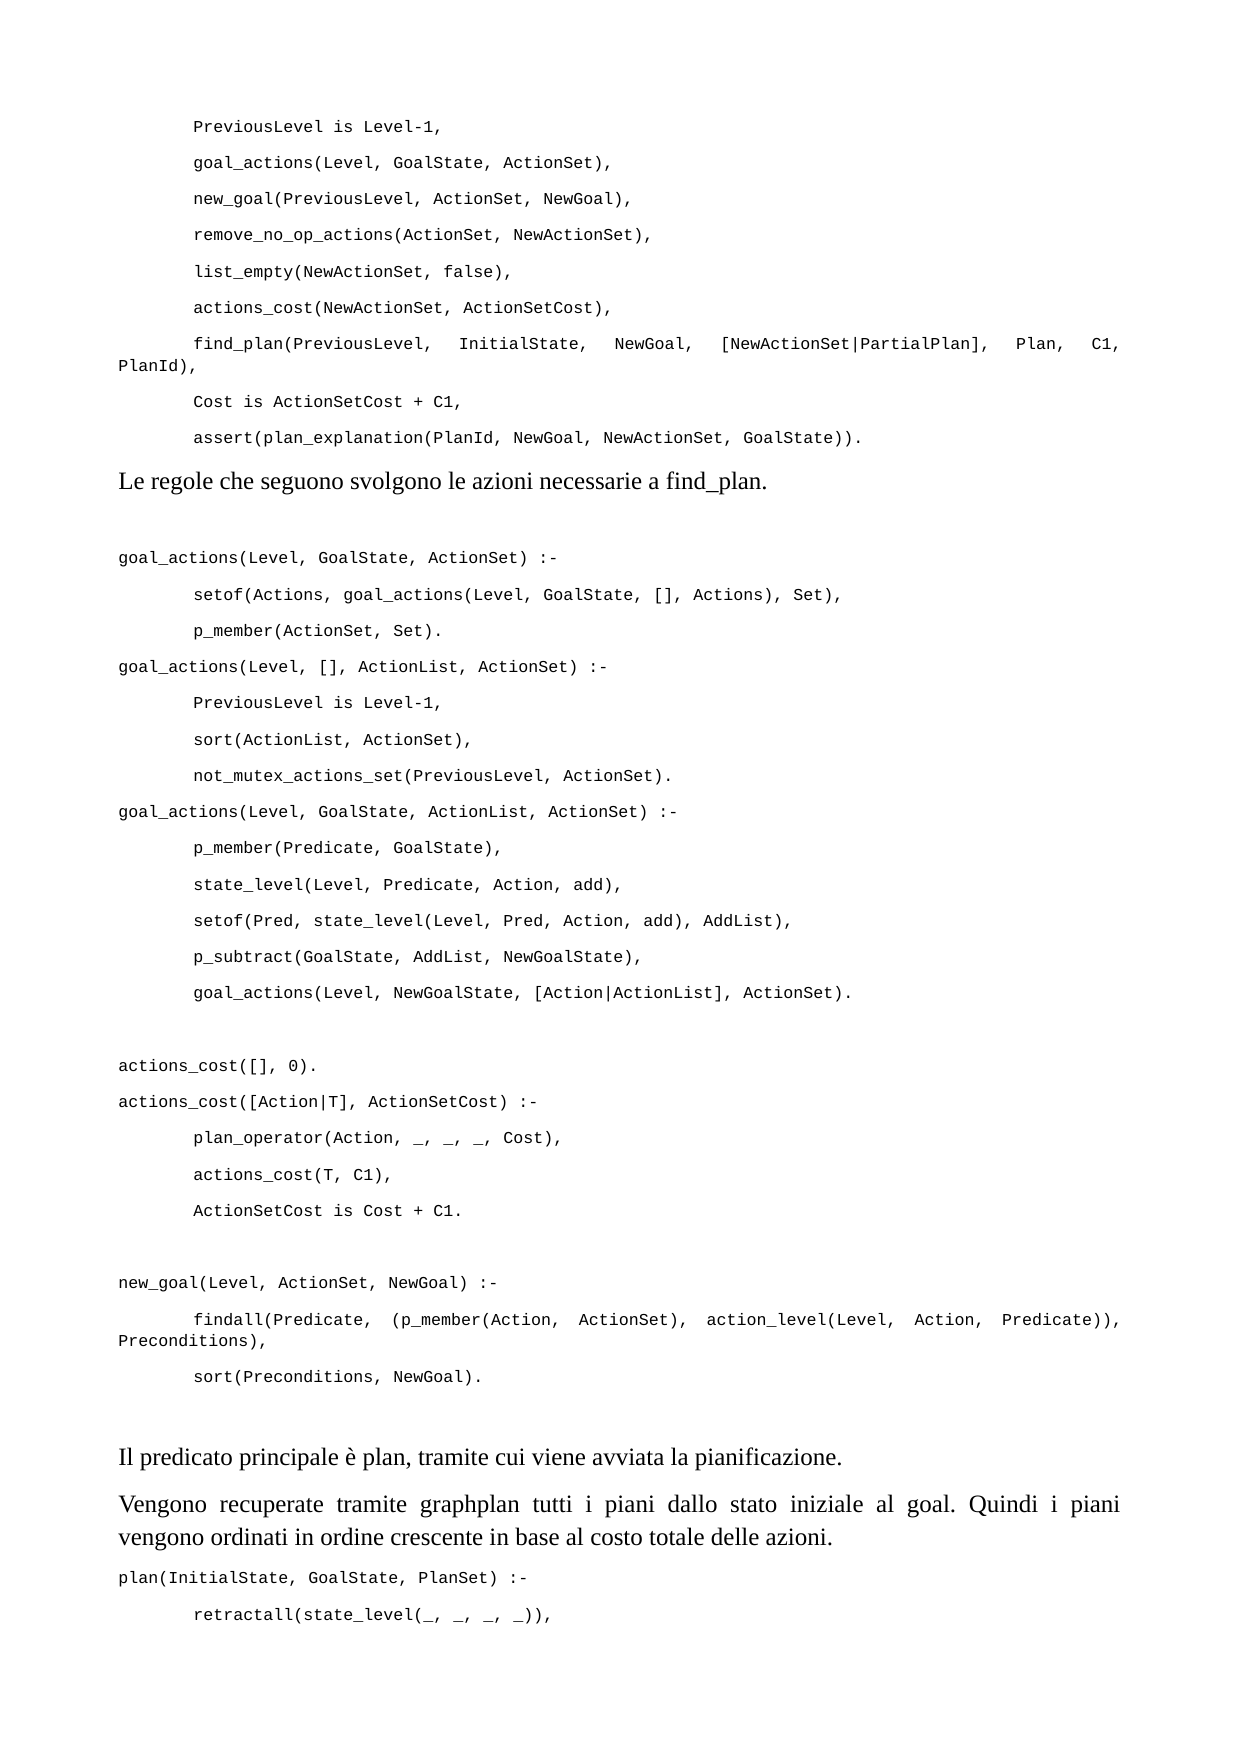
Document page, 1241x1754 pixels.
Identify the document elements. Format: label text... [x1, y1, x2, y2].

text new_goal(Level, ActionSet, NewGoal) :- [118, 1275, 1122, 1294]
text goal_actions(Level, NewGoalState, [Action|ActionList], ActionSet). [118, 985, 1122, 1004]
text setof(Actions, goal_actions(Level, GoalState, [], Actions), Set), [118, 586, 1122, 605]
text not_mutex_actions_set(PreviousLevel, ActionSet). [118, 767, 1122, 786]
text actions_cost([Action|T], ActionSetCost) :- [118, 1094, 1122, 1112]
text goal_actions(Level, GoalState, ActionList, ActionSet) :- [118, 804, 1122, 822]
text plan(InitialState, GoalState, PlanSet) :- [118, 1570, 1122, 1589]
text goal_actions(Level, GoalState, ActionSet), [118, 154, 1122, 173]
text setof(Pred, state_level(Level, Pred, Action, add), AddList), [118, 912, 1122, 931]
text remove_no_op_actions(ActionSet, NewActionSet), [118, 227, 1122, 246]
text state_level(Level, Predicate, Action, add), [118, 876, 1122, 895]
text list_empty(NewActionSet, false), [118, 263, 1122, 282]
text p_member(ActionSet, Set). [118, 622, 1122, 641]
text find_plan(PreviousLevel, InitialState, NewGoal, [NewActionSet|PartialPlan], Plan, C1, PlanId), [118, 336, 1122, 376]
text actions_cost(T, C1), [118, 1166, 1122, 1185]
text Il predicato principale è plan, tramite cui viene avviata la pianificazione. [118, 1442, 1122, 1470]
text plan_operator(Action, _, _, _, Cost), [118, 1130, 1122, 1149]
text retractall(state_level(_, _, _, _)), [118, 1606, 1122, 1625]
text p_member(Predicate, GoalState), [118, 840, 1122, 859]
text Cost is ActionSetCost + C1, [118, 393, 1122, 412]
text p_subtract(GoalState, AddList, NewGoalState), [118, 949, 1122, 967]
text PreviousLevel is Level-1, [118, 118, 1122, 137]
text Le regole che seguono svolgono le azioni necessarie a find_plan. [118, 466, 1122, 495]
text PreviousLevel is Level-1, [118, 695, 1122, 714]
text actions_cost(NewActionSet, ActionSetCost), [118, 299, 1122, 318]
text new_goal(PreviousLevel, ActionSet, NewGoal), [118, 191, 1122, 209]
text assert(plan_explanation(PlanId, NewGoal, NewActionSet, GoalState)). [118, 430, 1122, 449]
text goal_actions(Level, GoalState, ActionSet) :- [118, 550, 1122, 569]
text actions_cost([], 0). [118, 1057, 1122, 1076]
text goal_actions(Level, [], ActionList, ActionSet) :- [118, 659, 1122, 677]
text sort(ActionList, ActionSet), [118, 731, 1122, 750]
text sort(Preconditions, NewGoal). [118, 1369, 1122, 1388]
text ActionSetCost is Cost + C1. [118, 1202, 1122, 1221]
text findall(Predicate, (p_member(Action, ActionSet), action_level(Level, Action, Predicate)), Preconditions), [118, 1311, 1122, 1352]
text Vengono recuperate tramite graphplan tutti i piani dallo stato iniziale al goal. Quindi i piani vengono ordinati in ordine crescente in base al costo totale delle azioni. [118, 1489, 1122, 1551]
